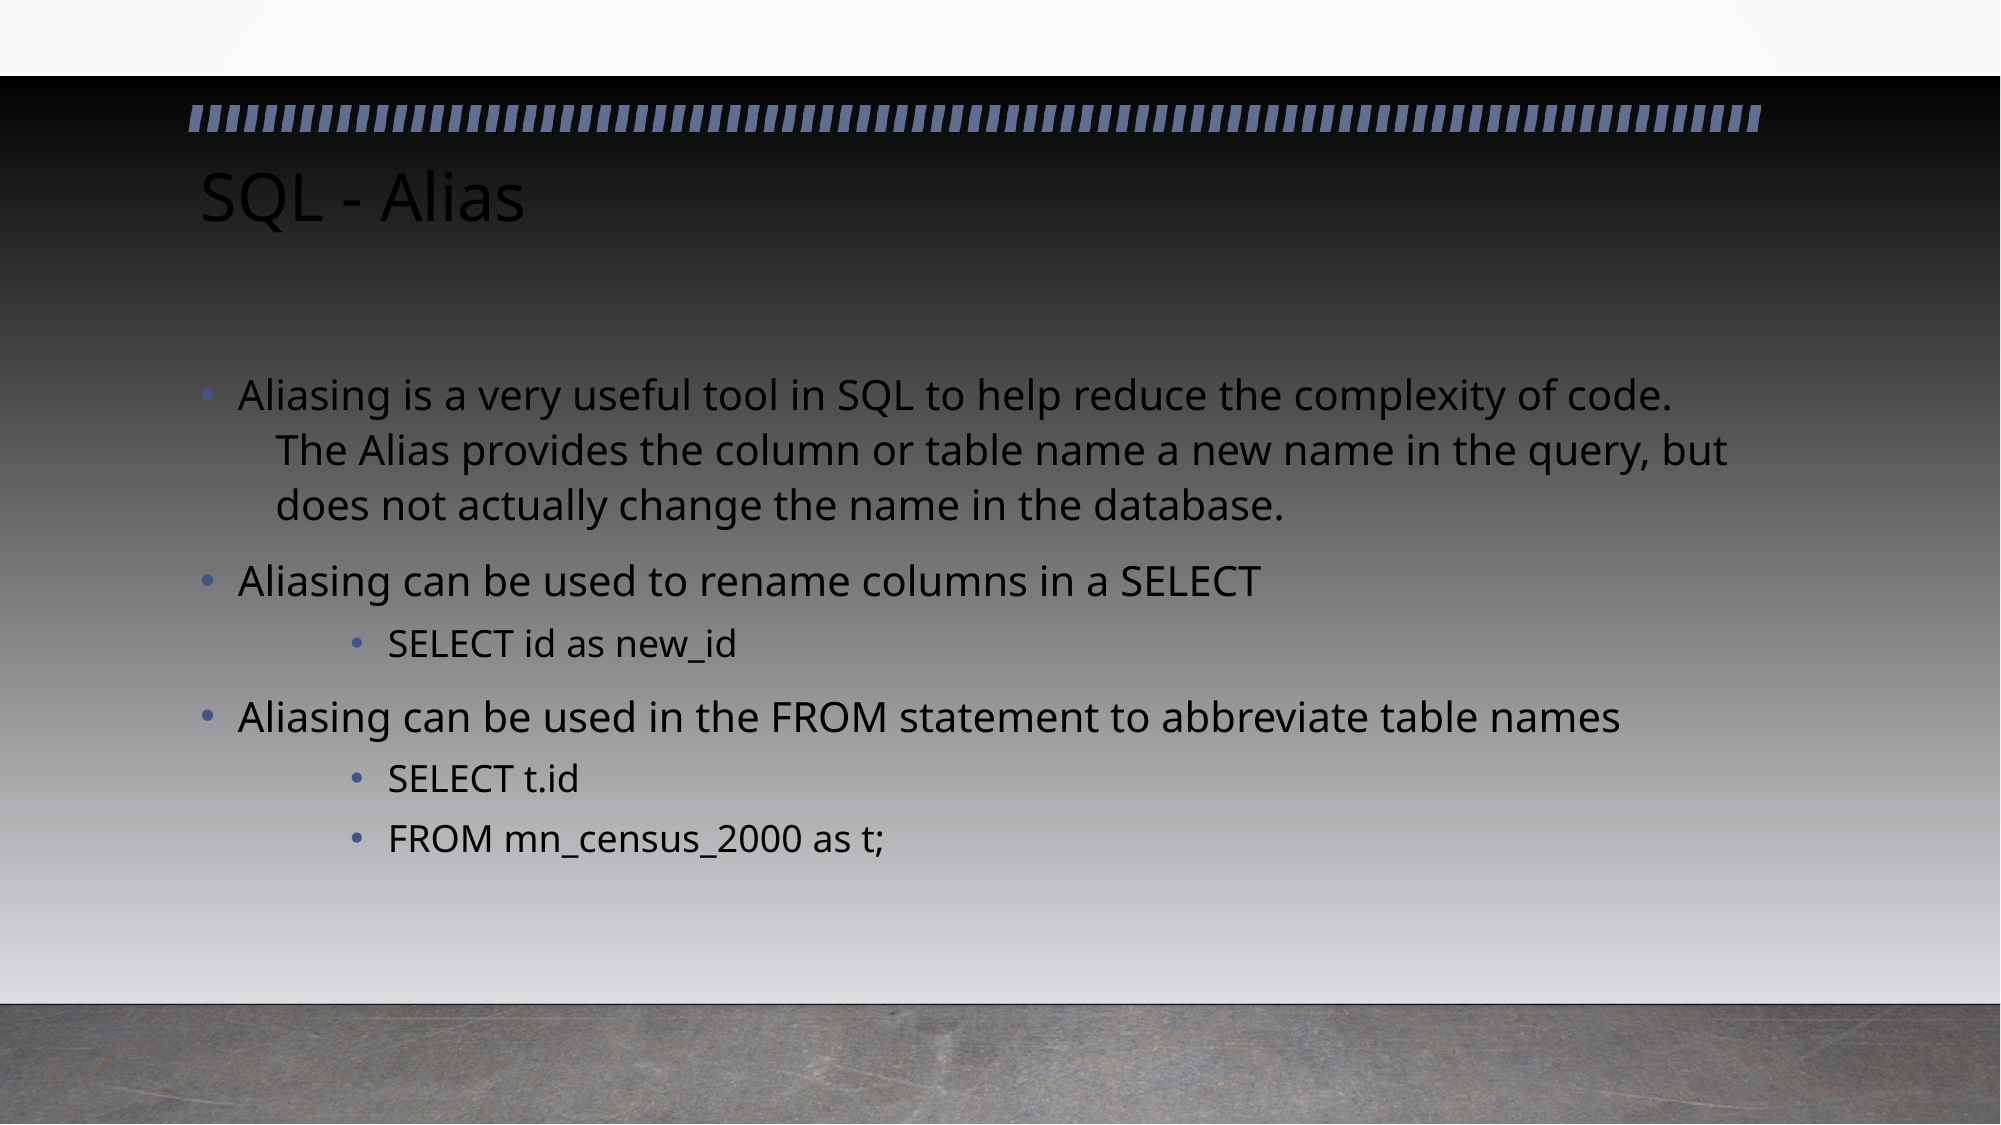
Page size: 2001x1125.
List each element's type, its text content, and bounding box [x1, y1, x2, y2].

list Aliasing is a very useful tool in SQL to help reduce the complexity of code. The Alias provides the column or table name a new name in the query, but does not actually change the name in the database. Aliasing can be used to rename columns in a SELECT SELECT id as new_id Aliasing can be used in the FROM statement to abbreviate table names SELECT t.id FROM mn_census_2000 as t; [185, 356, 1761, 897]
title SQL - Alias [185, 156, 1761, 329]
